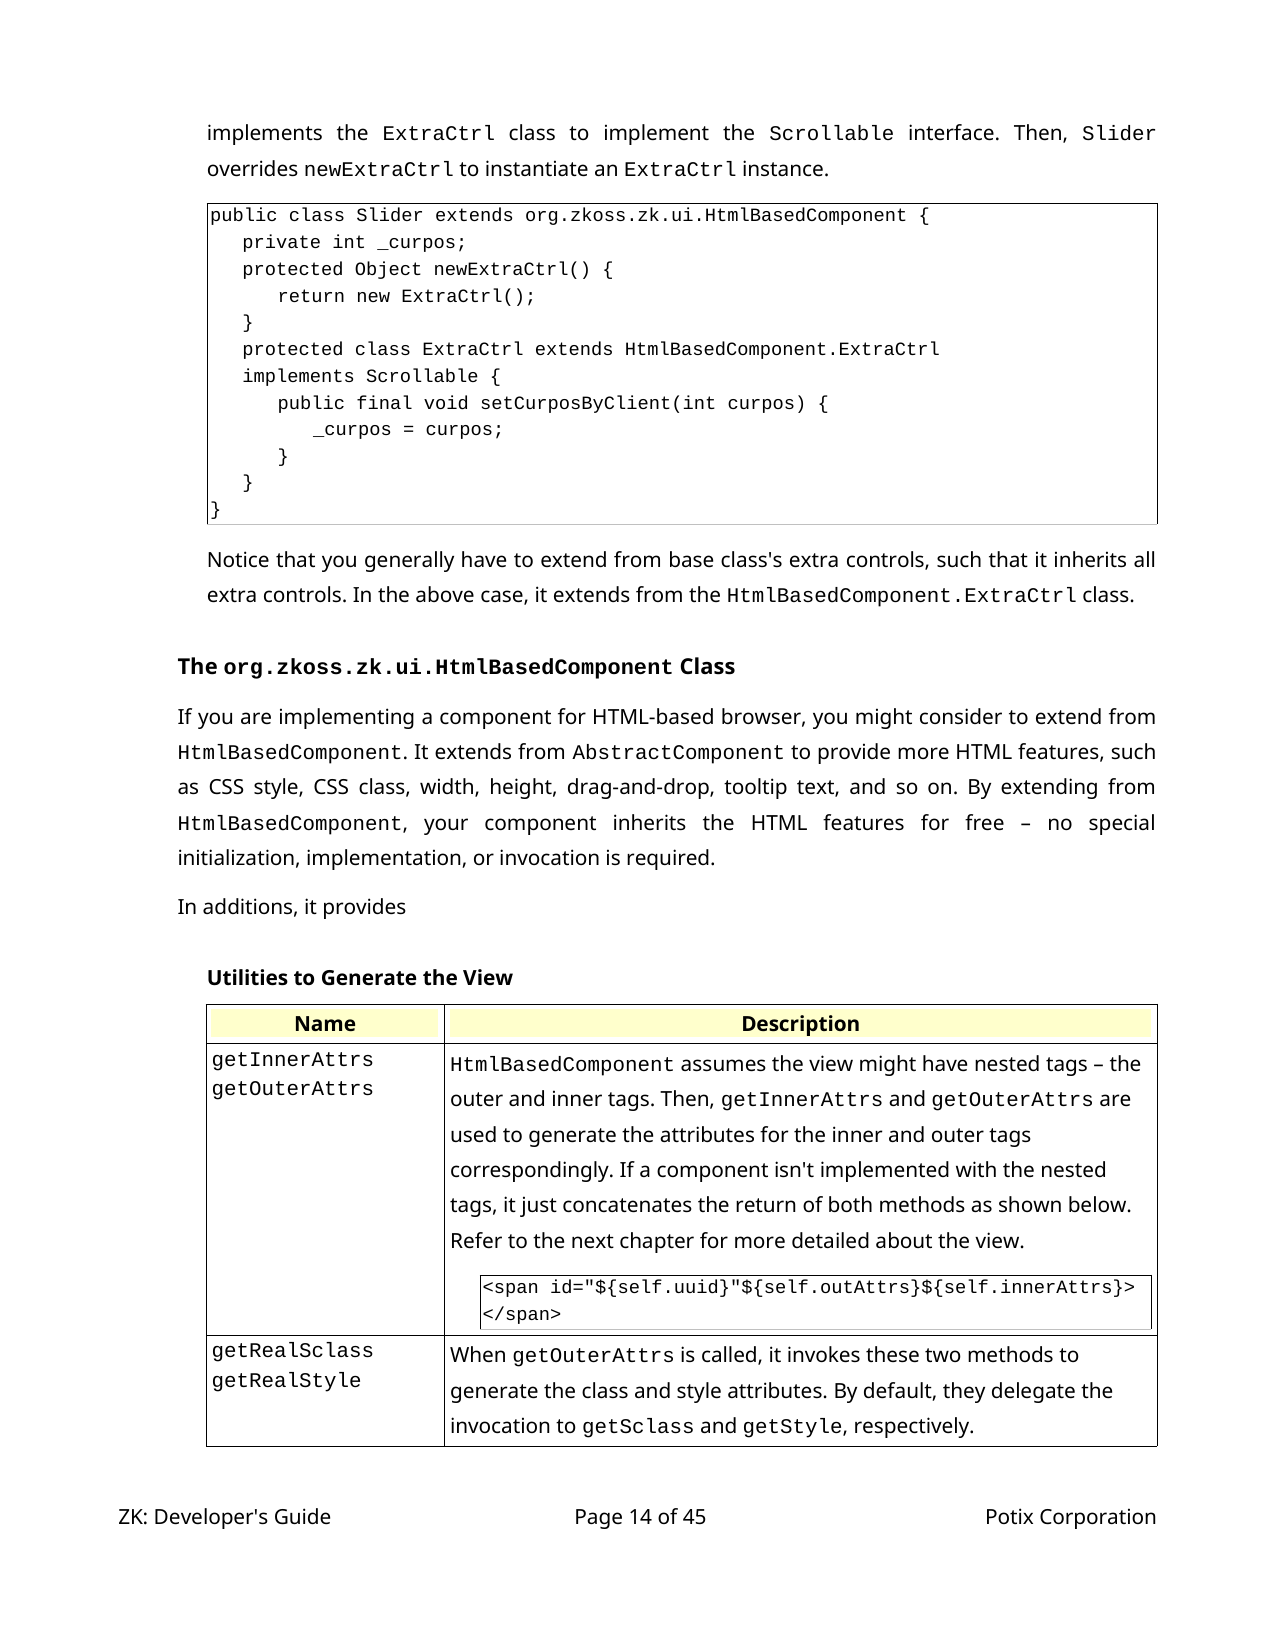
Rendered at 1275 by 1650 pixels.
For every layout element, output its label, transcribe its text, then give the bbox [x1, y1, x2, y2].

table_cell getRealSclass getRealStyle [207, 1336, 444, 1446]
table_cell getInnerAttrs getOuterAttrs [207, 1044, 444, 1335]
table_header Name [207, 1005, 444, 1043]
subtitle Utilities to Generate the View [207, 963, 1157, 991]
table_cell HtmlBasedComponent assumes the view might have nested tags – the outer and inner tags. Then, getInnerAttrs and getOuterAttrs are used to generate the attributes for the inner and outer tags correspondingly. If a component isn't implemented with the nested tags, it just concatenates the return of both methods as shown below. Refer to the next chapter for more detailed about the view. <span id="${self.uuid}"${self.outAttrs}${self.innerAttrs}> </span> [445, 1044, 1157, 1335]
text protected Object newExtraCtrl() { return new ExtraCtrl(); } protected class ExtraCtrl extends HtmlBasedComponent.ExtraCtrl [208, 257, 1157, 361]
text public class Slider extends org.zkoss.zk.ui.HtmlBasedComponent { [208, 204, 1157, 227]
text Notice that you generally have to extend from base class's extra controls, such that it inherits all extra controls. In the above case, it extends from the HtmlBasedComponent.ExtraCtrl class. [207, 545, 1157, 608]
subtitle The org.zkoss.zk.ui.HtmlBasedComponent Class [177, 651, 1157, 681]
text If you are implementing a component for HTML-based browser, you might consider to extend from HtmlBasedComponent. It extends from AbstractComponent to provide more HTML features, such as CSS style, CSS class, width, height, drag-and-drop, tooltip text, and so on. By extending from HtmlBasedComponent, your component inherits the HTML features for free – no special initialization, implementation, or invocation is required. [177, 702, 1157, 871]
table_cell When getOuterAttrs is called, it invokes these two methods to generate the class and style attributes. By default, they delegate the invocation to getSclass and getStyle, respectively. [445, 1336, 1157, 1446]
text implements the ExtraCtrl class to implement the Scrollable interface. Then, Slider overrides newExtraCtrl to instantiate an ExtraCtrl instance. [207, 118, 1157, 182]
text In additions, it provides [177, 892, 1157, 920]
table_header Description [445, 1005, 1157, 1043]
text implements Scrollable { public final void setCurposByClient(int curpos) { _curpos = curpos; } } } [208, 364, 1157, 524]
text private int _curpos; [208, 230, 1157, 254]
